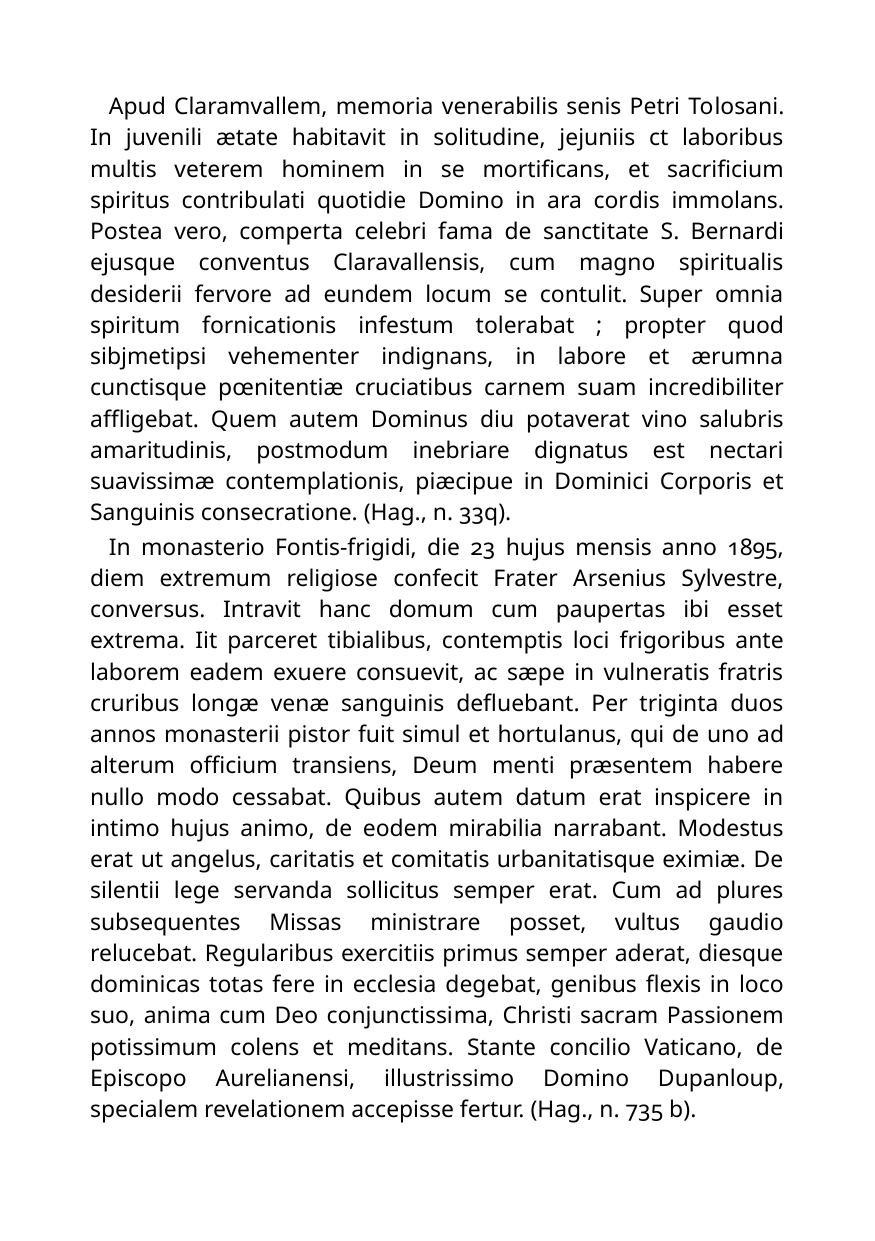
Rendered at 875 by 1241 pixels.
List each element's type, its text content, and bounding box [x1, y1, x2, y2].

text Apud Claramvallem, memoria venerabilis senis Petri To­losani. In juvenili ætate habitavit in solitudine, jejuniis ct laboribus multis veterem hominem in se mortificans, et sacrificium spiritus contribulati quotidie Domino in ara cor­dis immolans. Postea vero, comperta celebri fama de sancti­tate S. Bernardi ejusque conventus Claravallensis, cum magno spiritualis desiderii fervore ad eundem locum se contulit. Super omnia spiritum fornicationis infestum tolera­bat ; propter quod sibjmetipsi vehementer indignans, in labore et ærumna cunctisque pœnitentiæ cruciatibus carnem suam incredibiliter affligebat. Quem autem Dominus diu potaverat vino salubris amaritudinis, postmodum inebriare dignatus est nectari suavissimæ contemplationis, piæcipue in Dominici Corporis et Sanguinis consecratione. (Hag., n. 33q). [90, 90, 784, 527]
text In monasterio Fontis-frigidi, die 23 hujus mensis anno 1895, diem extremum religiose confecit Frater Arsenius Sylvestre, conversus. Intravit hanc domum cum paupertas ibi esset extrema. Iit parceret tibialibus, contemptis loci frigoribus ante laborem eadem exuere consuevit, ac sæpe in vulneratis fratris cruribus longæ venæ sanguinis defluebant. Per triginta duos annos monasterii pistor fuit simul et hortu­lanus, qui de uno ad alterum officium transiens, Deum menti præsentem habere nullo modo cessabat. Quibus autem datum erat inspicere in intimo hujus animo, de eodem mirabilia narrabant. Modestus erat ut angelus, caritatis et comitatis urbanitatisque eximiæ. De silentii lege servanda sollicitus semper erat. Cum ad plures subsequentes Missas ministrare posset, vultus gaudio relucebat. Regularibus exercitiis primus semper aderat, diesque dominicas totas fere in ecclesia dege­bat, genibus flexis in loco suo, anima cum Deo conjunctissi­ma, Christi sacram Passionem potissimum colens et meditans. Stante concilio Vaticano, de Episcopo Aurelianensi, illustris­simo Domino Dupanloup, specialem revelationem accepisse fertur. (Hag., n. 735 b). [90, 531, 784, 1124]
